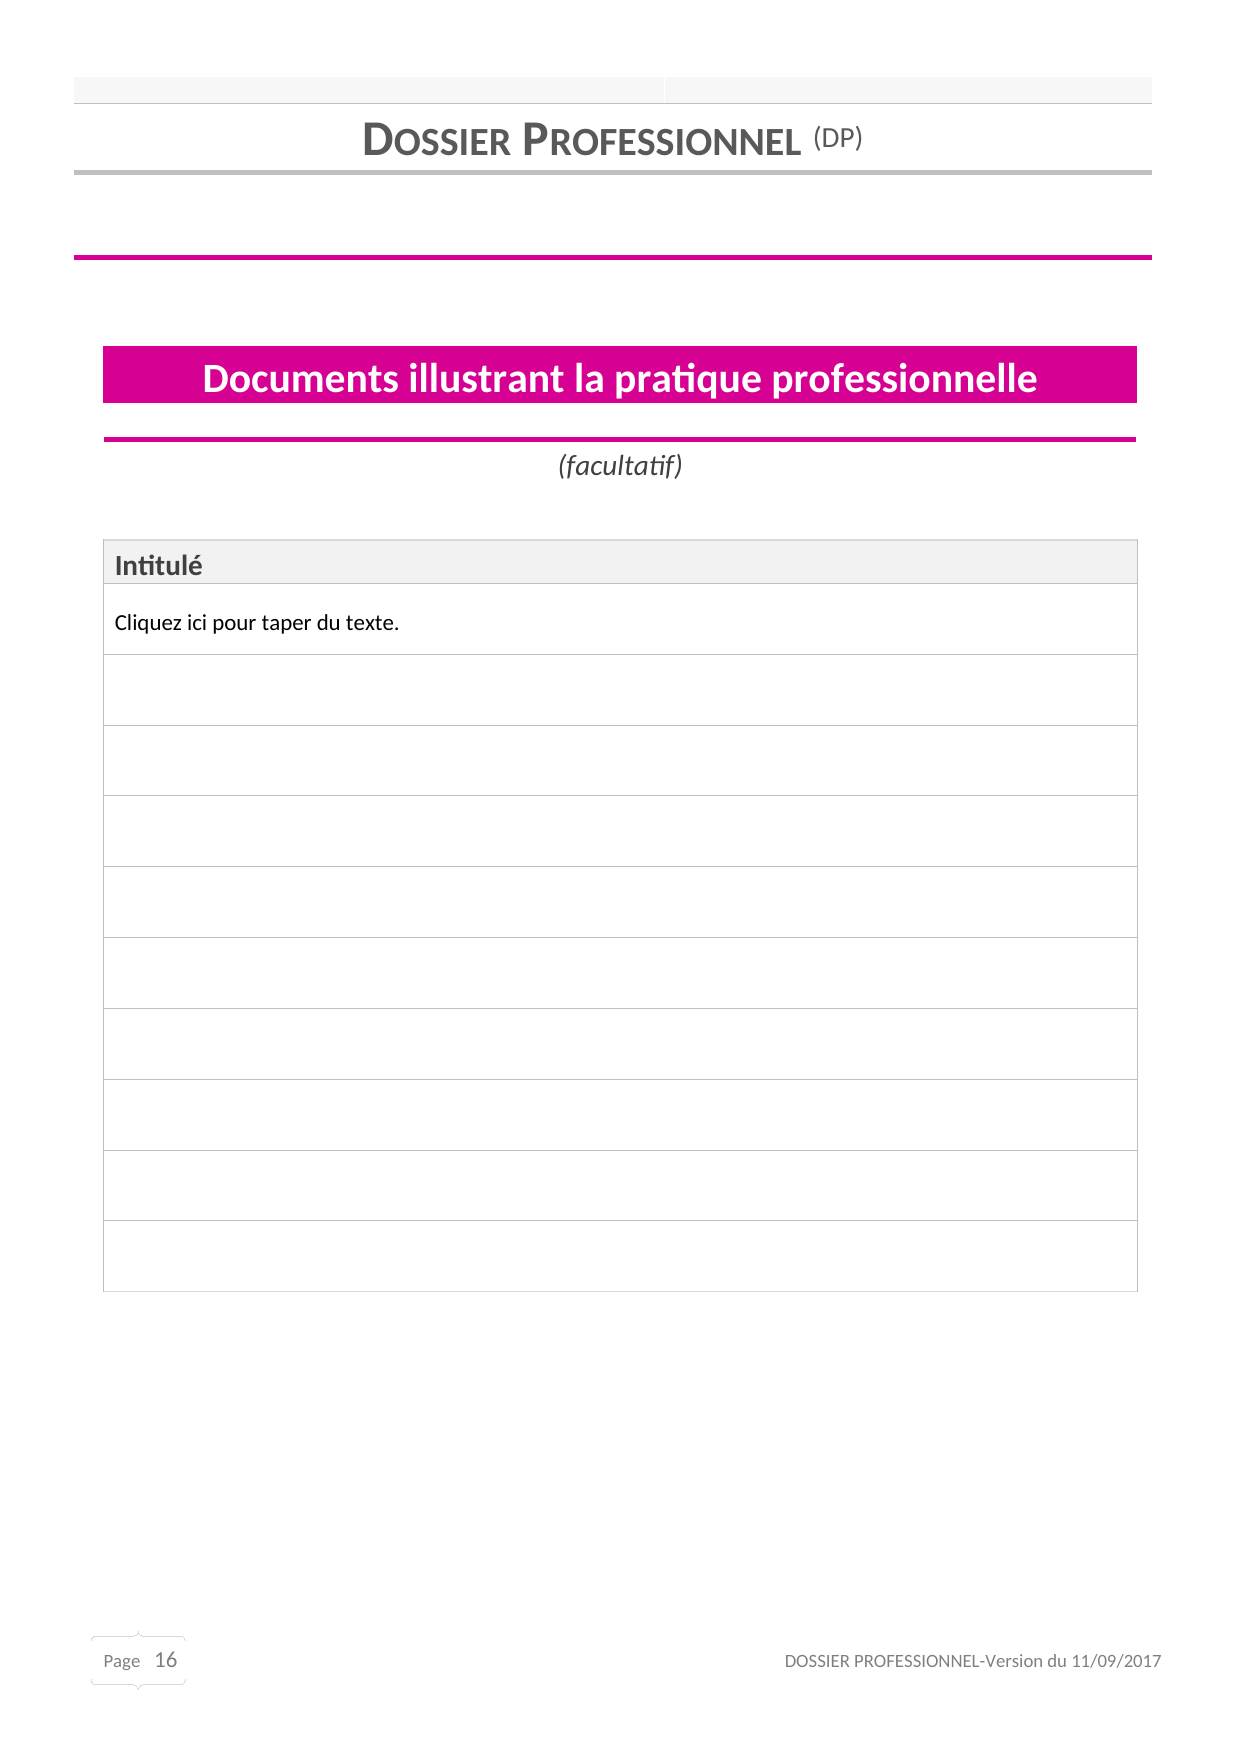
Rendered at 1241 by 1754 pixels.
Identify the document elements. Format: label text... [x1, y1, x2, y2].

table_cell [104, 867, 1137, 937]
table_cell [104, 1151, 1137, 1220]
table_cell Cliquez ici pour taper du texte. [104, 584, 1137, 654]
table_cell [104, 655, 1137, 724]
table_cell [104, 796, 1137, 866]
table_cell [104, 1009, 1137, 1079]
table_cell [104, 938, 1137, 1008]
table_cell [104, 726, 1137, 795]
table_cell [104, 1221, 1137, 1291]
table_header Documents illustrant la pratique professionnelle [103, 346, 1137, 403]
table_cell [103, 403, 1137, 437]
table_cell Intitulé [104, 541, 1137, 583]
table_cell [104, 1080, 1137, 1149]
table_cell (facultatif) [103, 437, 1137, 539]
